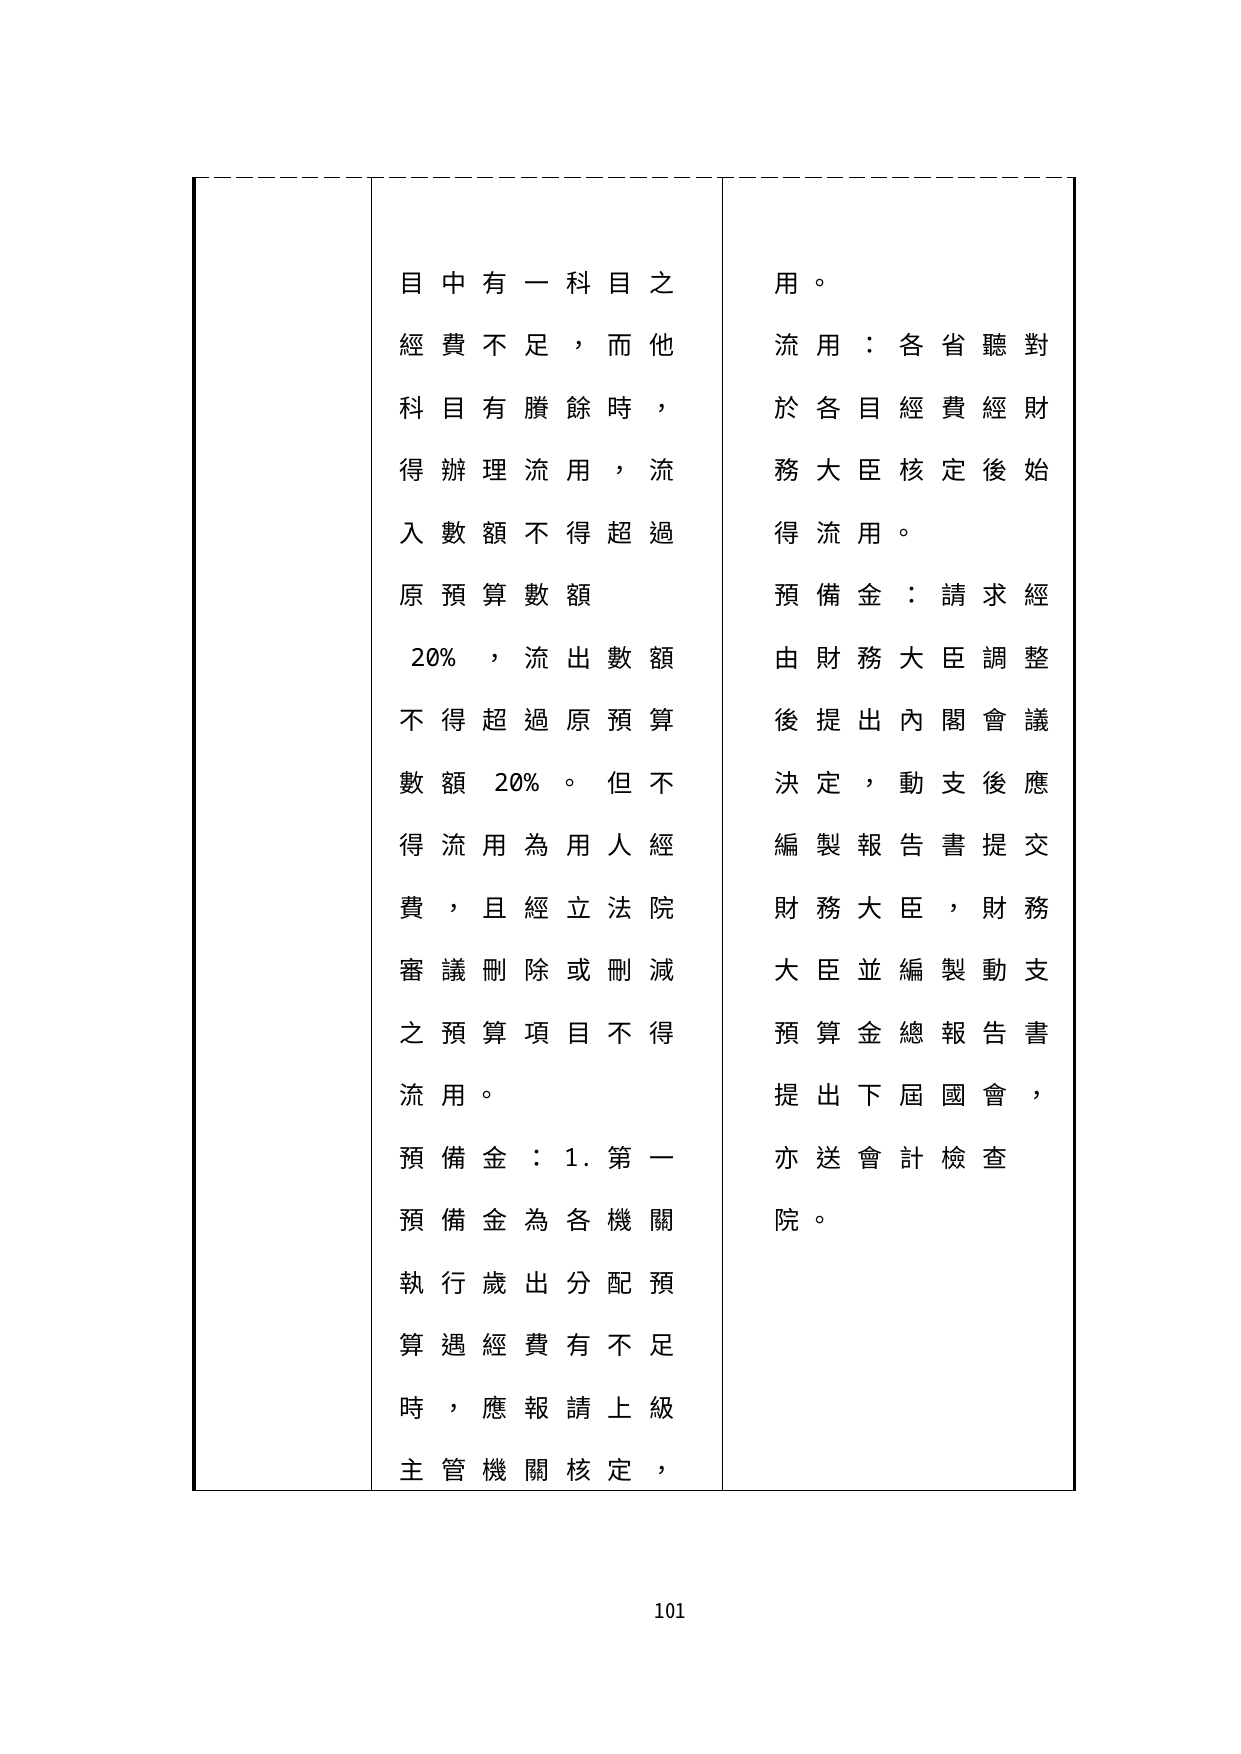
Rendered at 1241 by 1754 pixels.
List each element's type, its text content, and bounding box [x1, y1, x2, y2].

table_cell [196, 177, 371, 1490]
table_cell 目中有一科目之經費不足，而他科目有賸餘時，得辦理流用，流入數額不得超過原預算數額20%，流出數額不得超過原預算數額20%。但不得流用為用人經費，且經立法院審議刪除或刪減之預算項目不得流用。 預備金：1.第一預備金為各機關執行歲出分配預算遇經費有不足時，應報請上級主管機關核定， [372, 177, 722, 1490]
table_cell 用。 流用：各省聽對於各目經費經財務大臣核定後始得流用。 預備金：請求經由財務大臣調整後提出內閣會議決定，動支後應編製報告書提交財務大臣，財務大臣並編製動支預算金總報告書提出下屆國會，亦送會計檢查院。 [723, 177, 1073, 1490]
